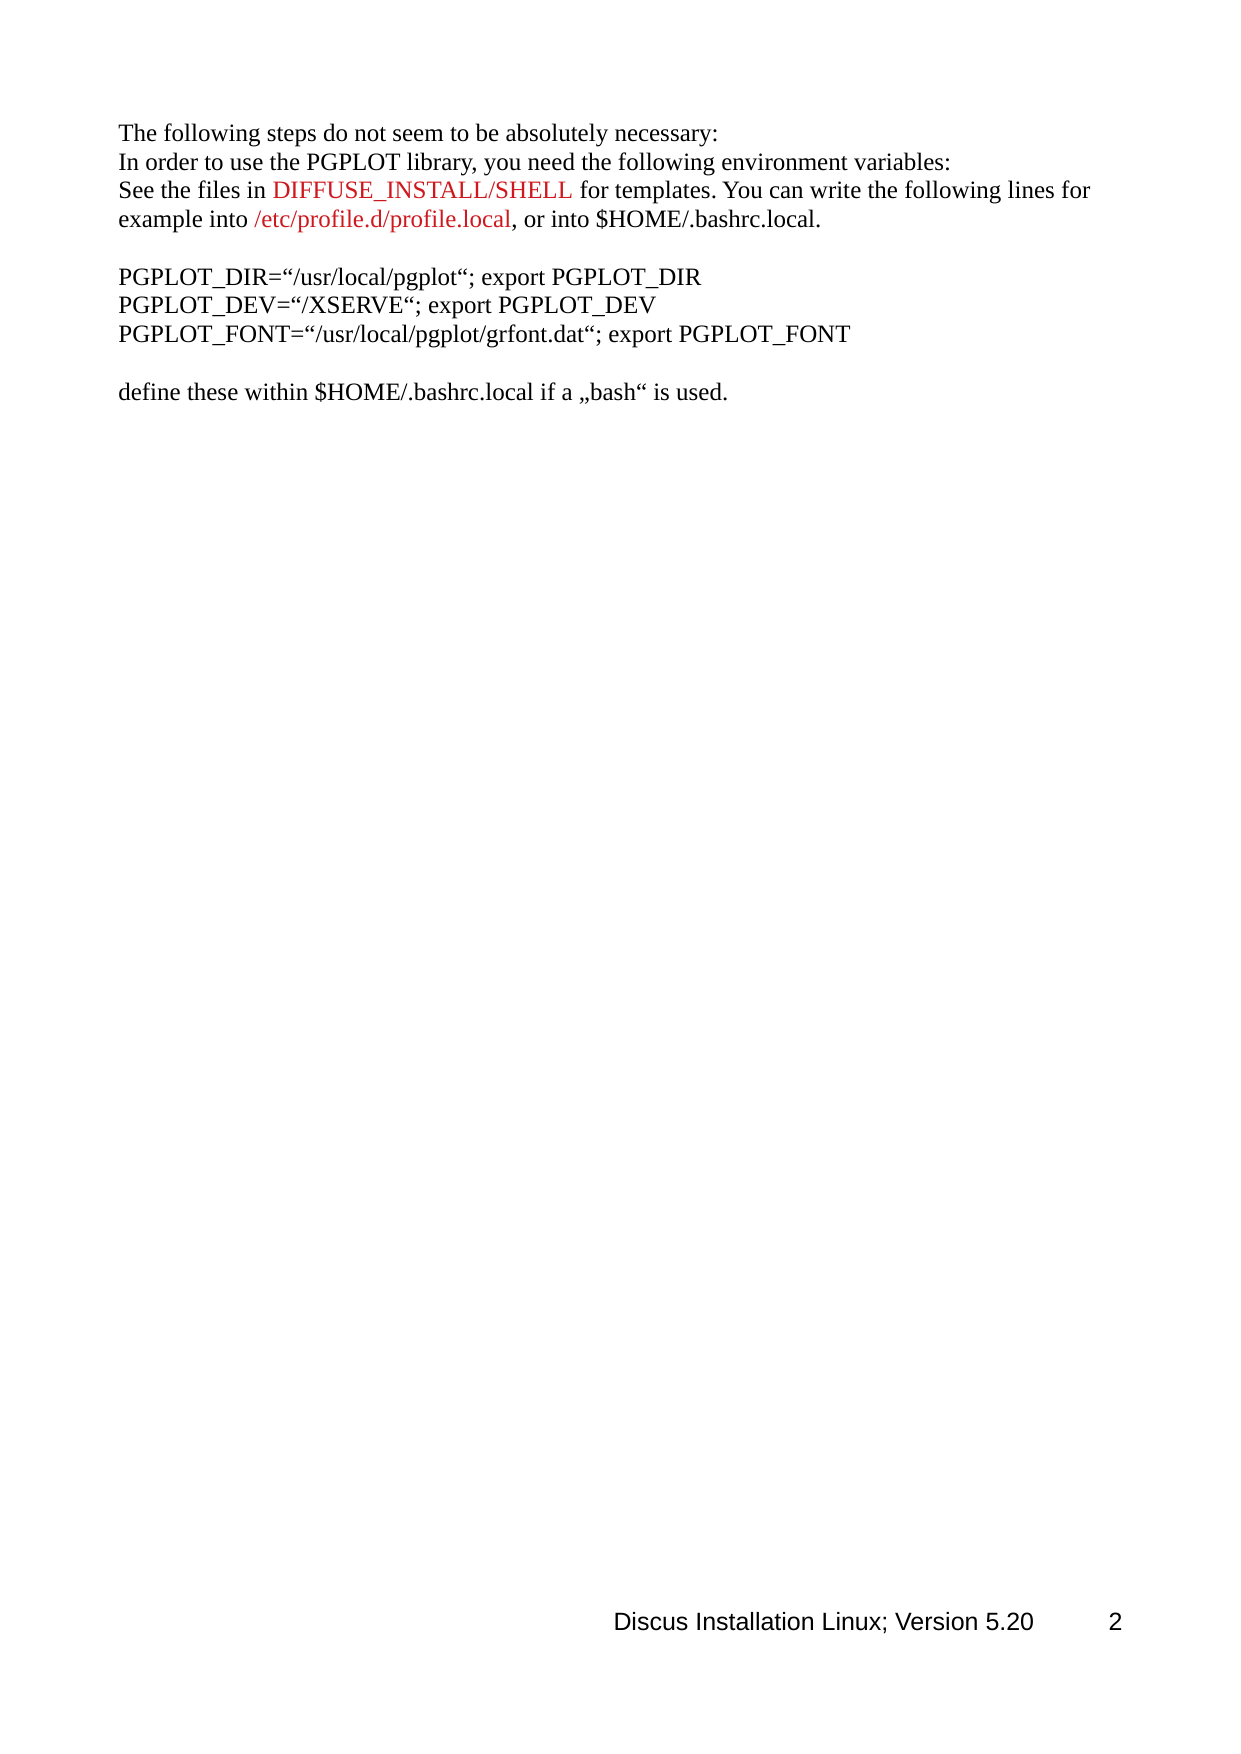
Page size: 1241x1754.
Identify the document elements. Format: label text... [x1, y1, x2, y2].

text PGPLOT_DIR=“/usr/local/pgplot“; export PGPLOT_DIR [118, 262, 1122, 291]
text In order to use the PGPLOT library, you need the following environment variables: [118, 147, 1122, 176]
text The following steps do not seem to be absolutely necessary: [118, 118, 1122, 147]
text PGPLOT_DEV=“/XSERVE“; export PGPLOT_DEV [118, 291, 1122, 319]
text PGPLOT_FONT=“/usr/local/pgplot/grfont.dat“; export PGPLOT_FONT [118, 319, 1122, 348]
text define these within $HOME/.bashrc.local if a „bash“ is used. [118, 377, 1122, 406]
text See the files in DIFFUSE_INSTALL/SHELL for templates. You can write the following lines for example into /etc/profile.d/profile.local, or into $HOME/.bashrc.local. [118, 176, 1122, 233]
